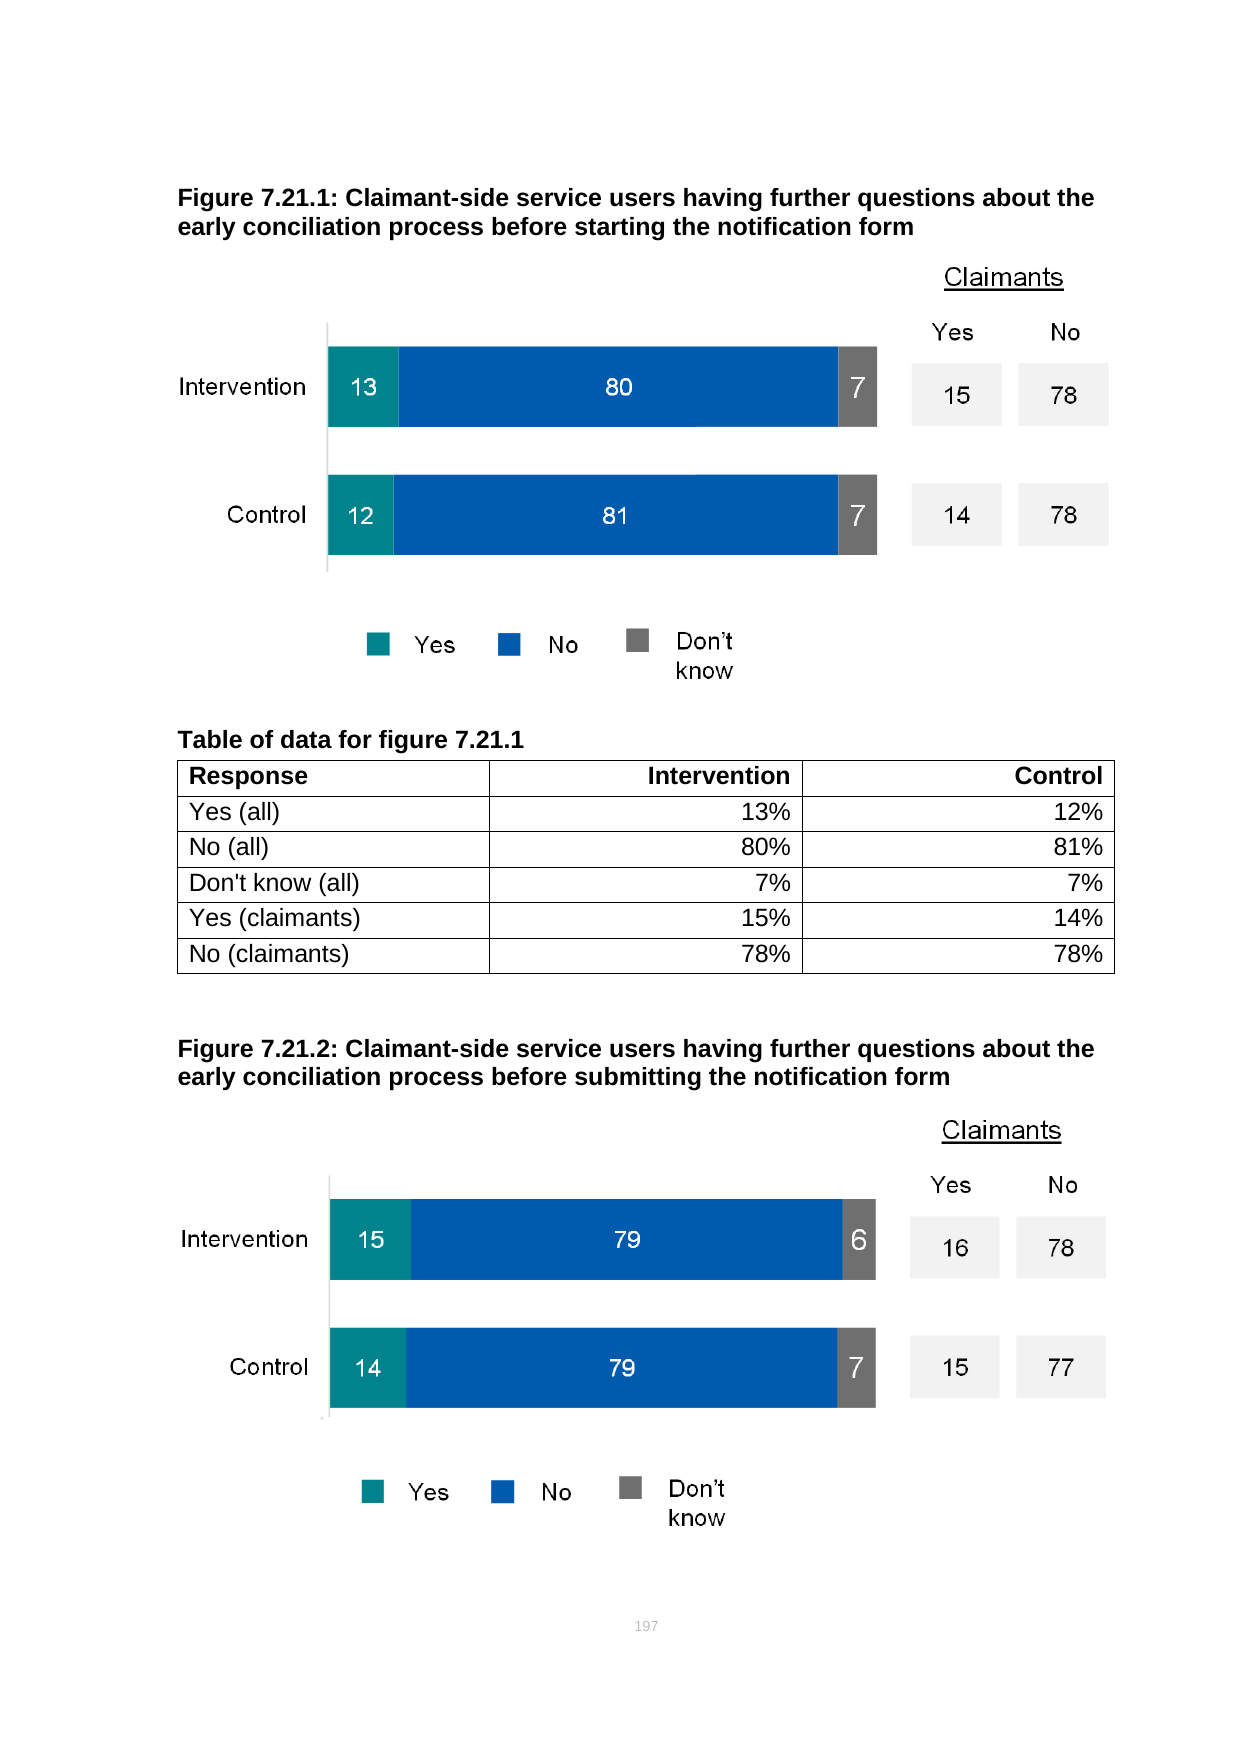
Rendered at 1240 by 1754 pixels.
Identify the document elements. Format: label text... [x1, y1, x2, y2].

table_cell Yes (all) [178, 797, 489, 831]
table_cell 13% [490, 797, 802, 831]
table_cell Yes (claimants) [178, 903, 489, 938]
table_cell 14% [803, 903, 1114, 938]
text Table of data for figure 7.21.1 [177, 726, 1115, 754]
table_cell No (all) [178, 832, 489, 867]
table_cell 81% [803, 832, 1114, 867]
text Figure 7.21.2: Claimant-side service users having further questions about the early conciliation process before submitting the notification form [177, 1034, 1115, 1091]
table_header Control [803, 761, 1114, 796]
table_header Response [178, 761, 489, 796]
table_cell 12% [803, 797, 1114, 831]
table_header Intervention [490, 761, 802, 796]
table_cell 78% [803, 939, 1114, 973]
table_cell 7% [490, 868, 802, 902]
text Figure 7.21.1: Claimant-side service users having further questions about the early conciliation process before starting the notification form [177, 183, 1115, 241]
table_cell 78% [490, 939, 802, 973]
table_cell No (claimants) [178, 939, 489, 973]
table_cell 15% [490, 903, 802, 938]
table_cell 80% [490, 832, 802, 867]
table_cell Don't know (all) [178, 868, 489, 902]
table_cell 7% [803, 868, 1114, 902]
